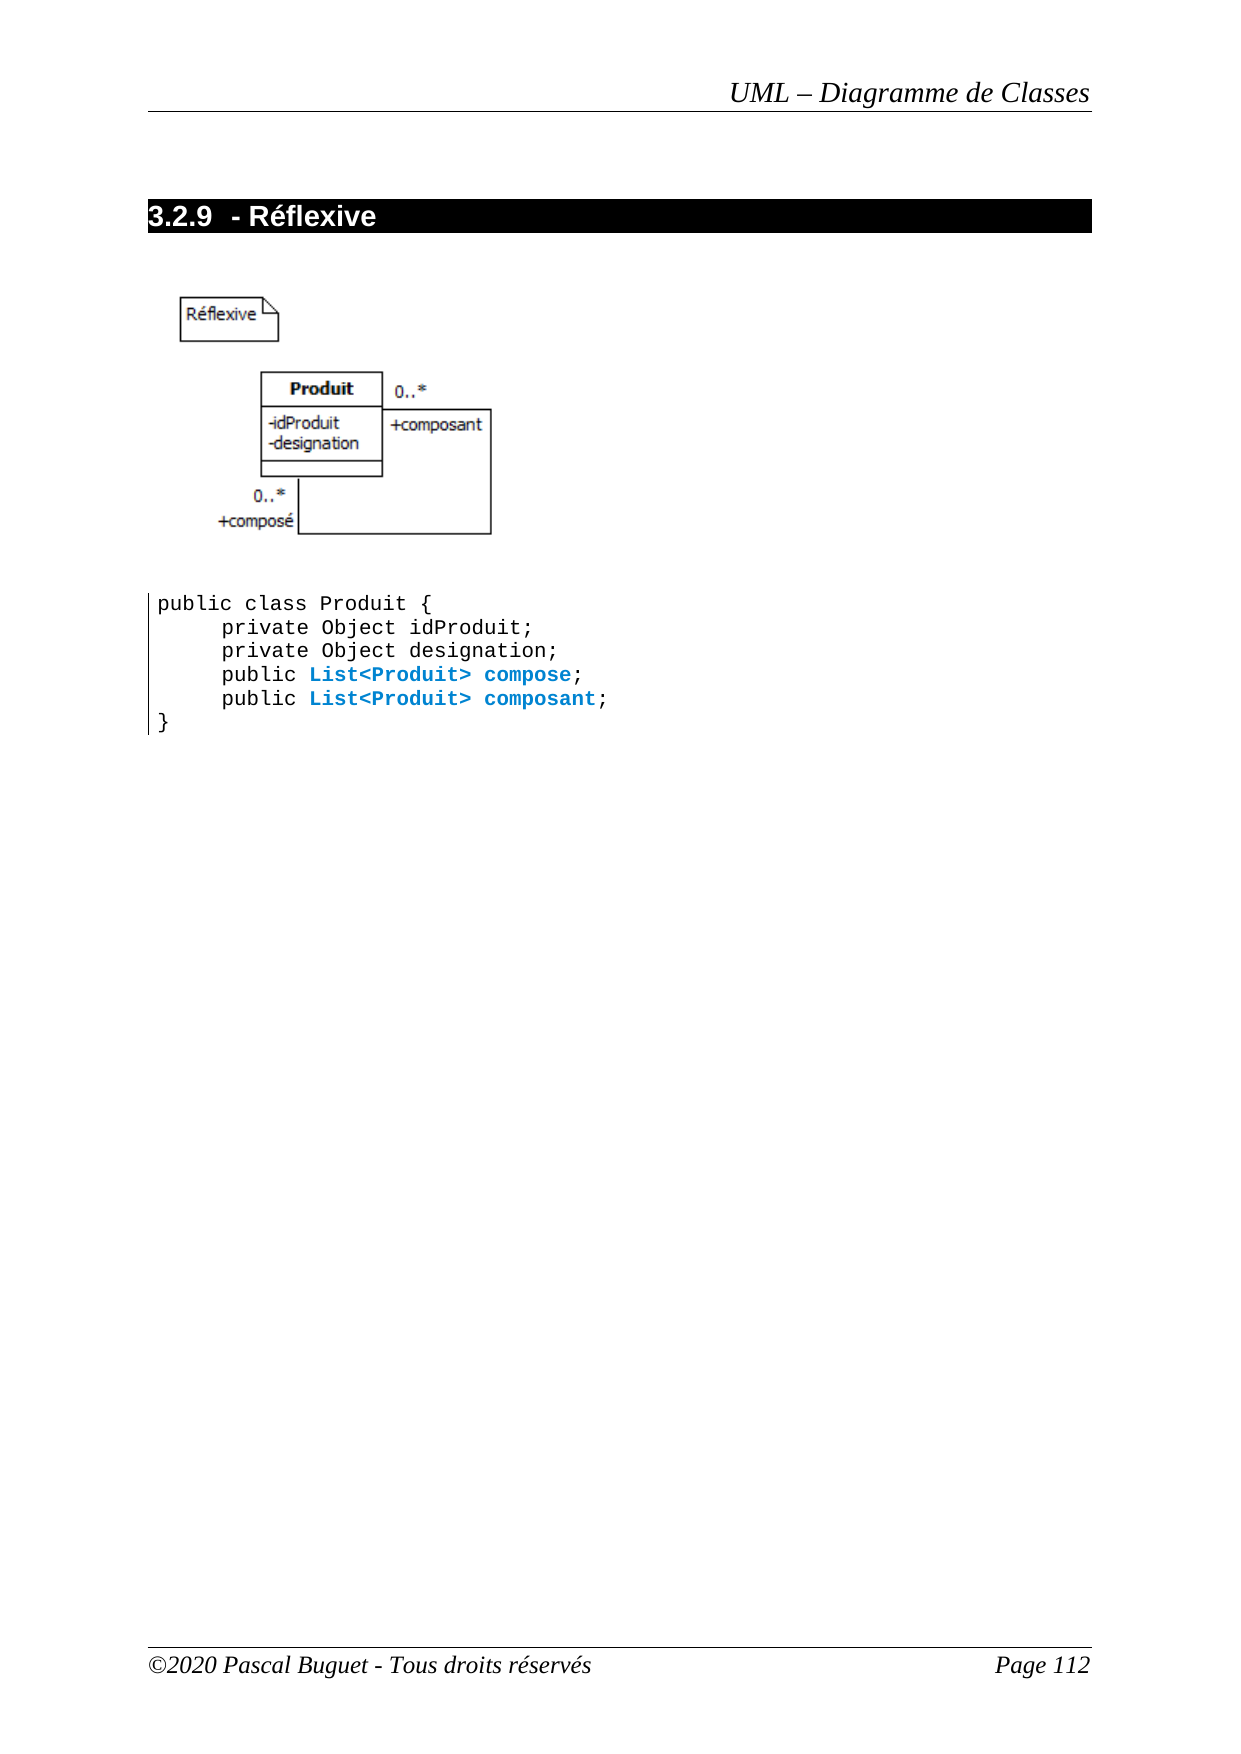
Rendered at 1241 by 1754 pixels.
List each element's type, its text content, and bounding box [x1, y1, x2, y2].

subtitle - Réflexive [148, 199, 1092, 233]
text private Object idProduit; [149, 617, 1092, 640]
text } [149, 711, 1092, 735]
picture [149, 266, 523, 566]
text public List<Produit> composant; [149, 688, 1092, 711]
text public class Produit { [149, 593, 1092, 617]
text public List<Produit> compose; [149, 664, 1092, 688]
text private Object designation; [149, 640, 1092, 664]
